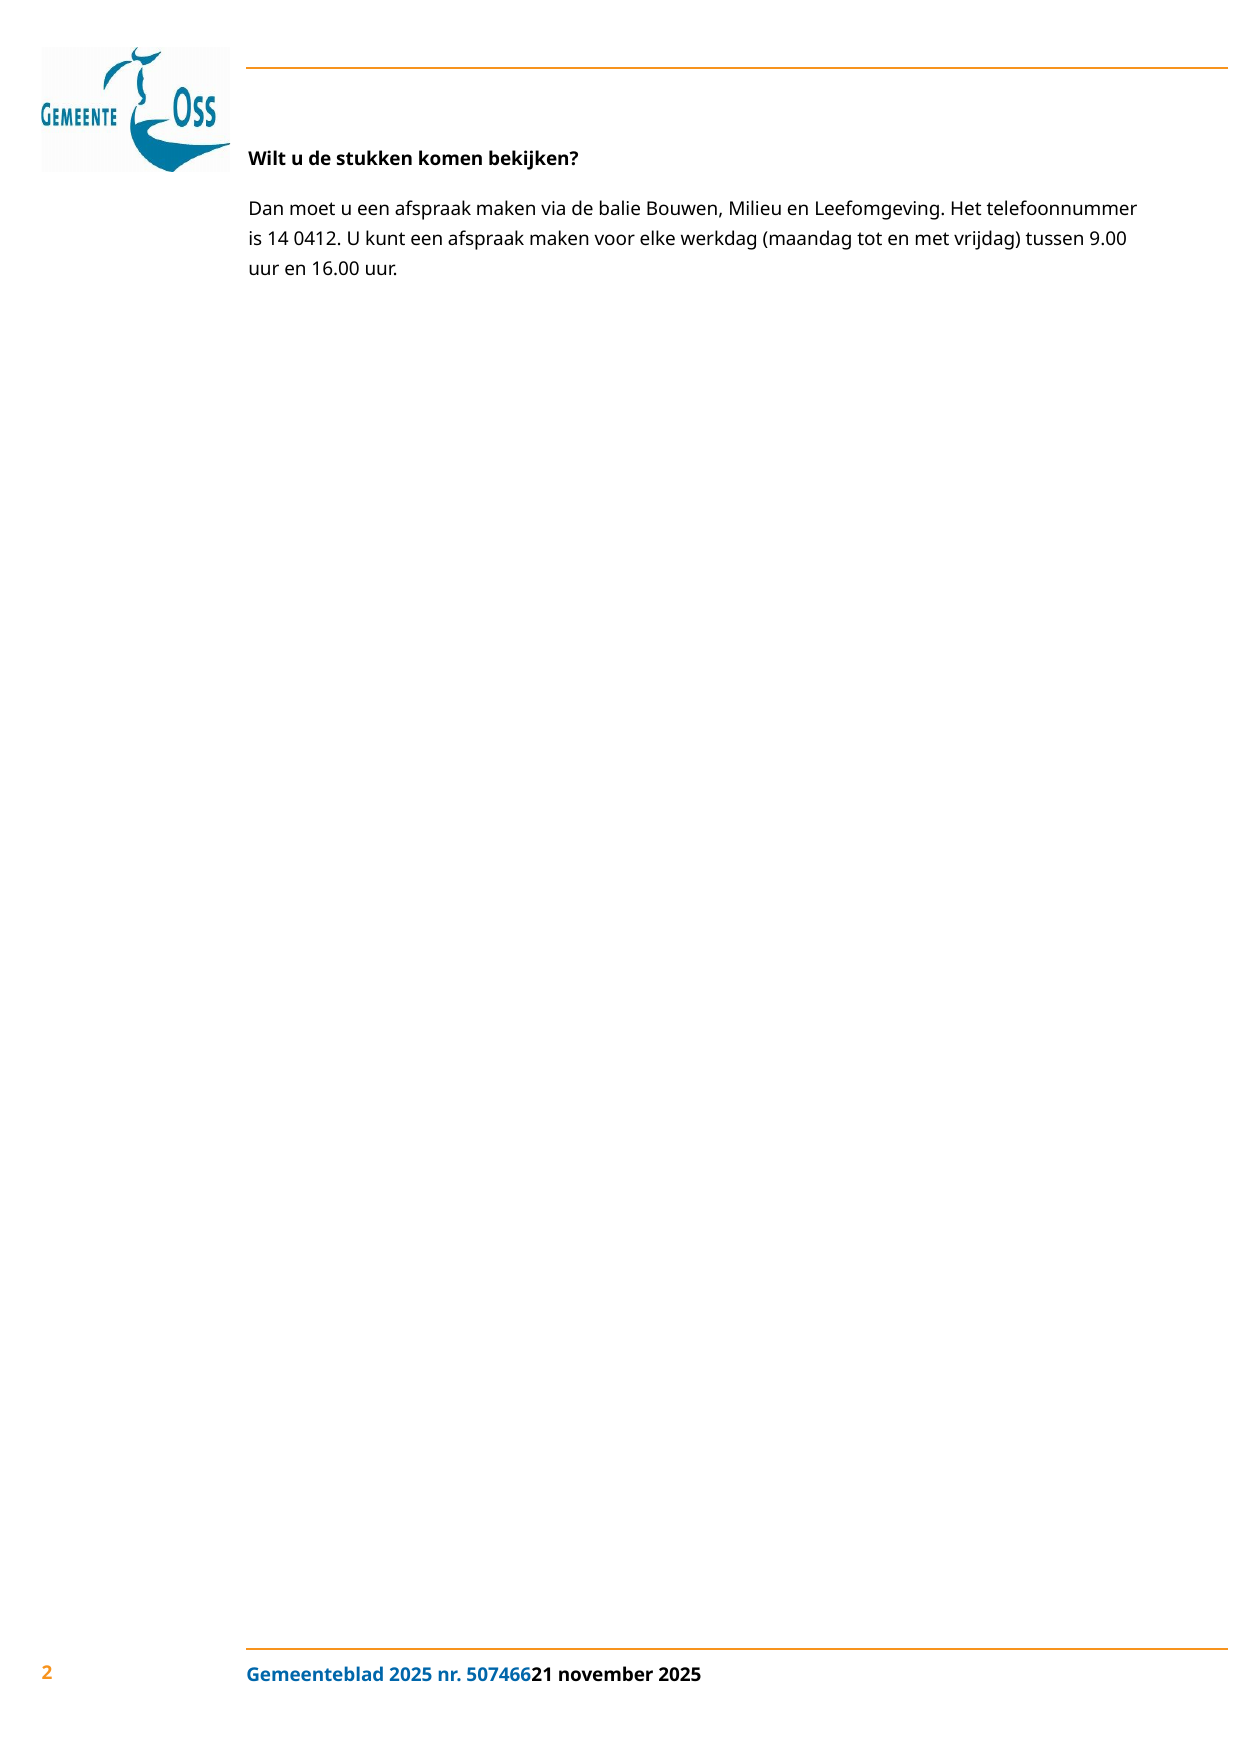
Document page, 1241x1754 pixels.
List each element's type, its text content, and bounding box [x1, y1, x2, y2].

text Wilt u de stukken komen bekijken? [248, 145, 1152, 171]
picture [41, 47, 231, 172]
text Dan moet u een afspraak maken via de balie Bouwen, Milieu en Leefomgeving. Het telefoonnummer is 14 0412. U kunt een afspraak maken voor elke werkdag (maandag tot en met vrijdag) tussen 9.00 uur en 16.00 uur. [248, 196, 1152, 281]
